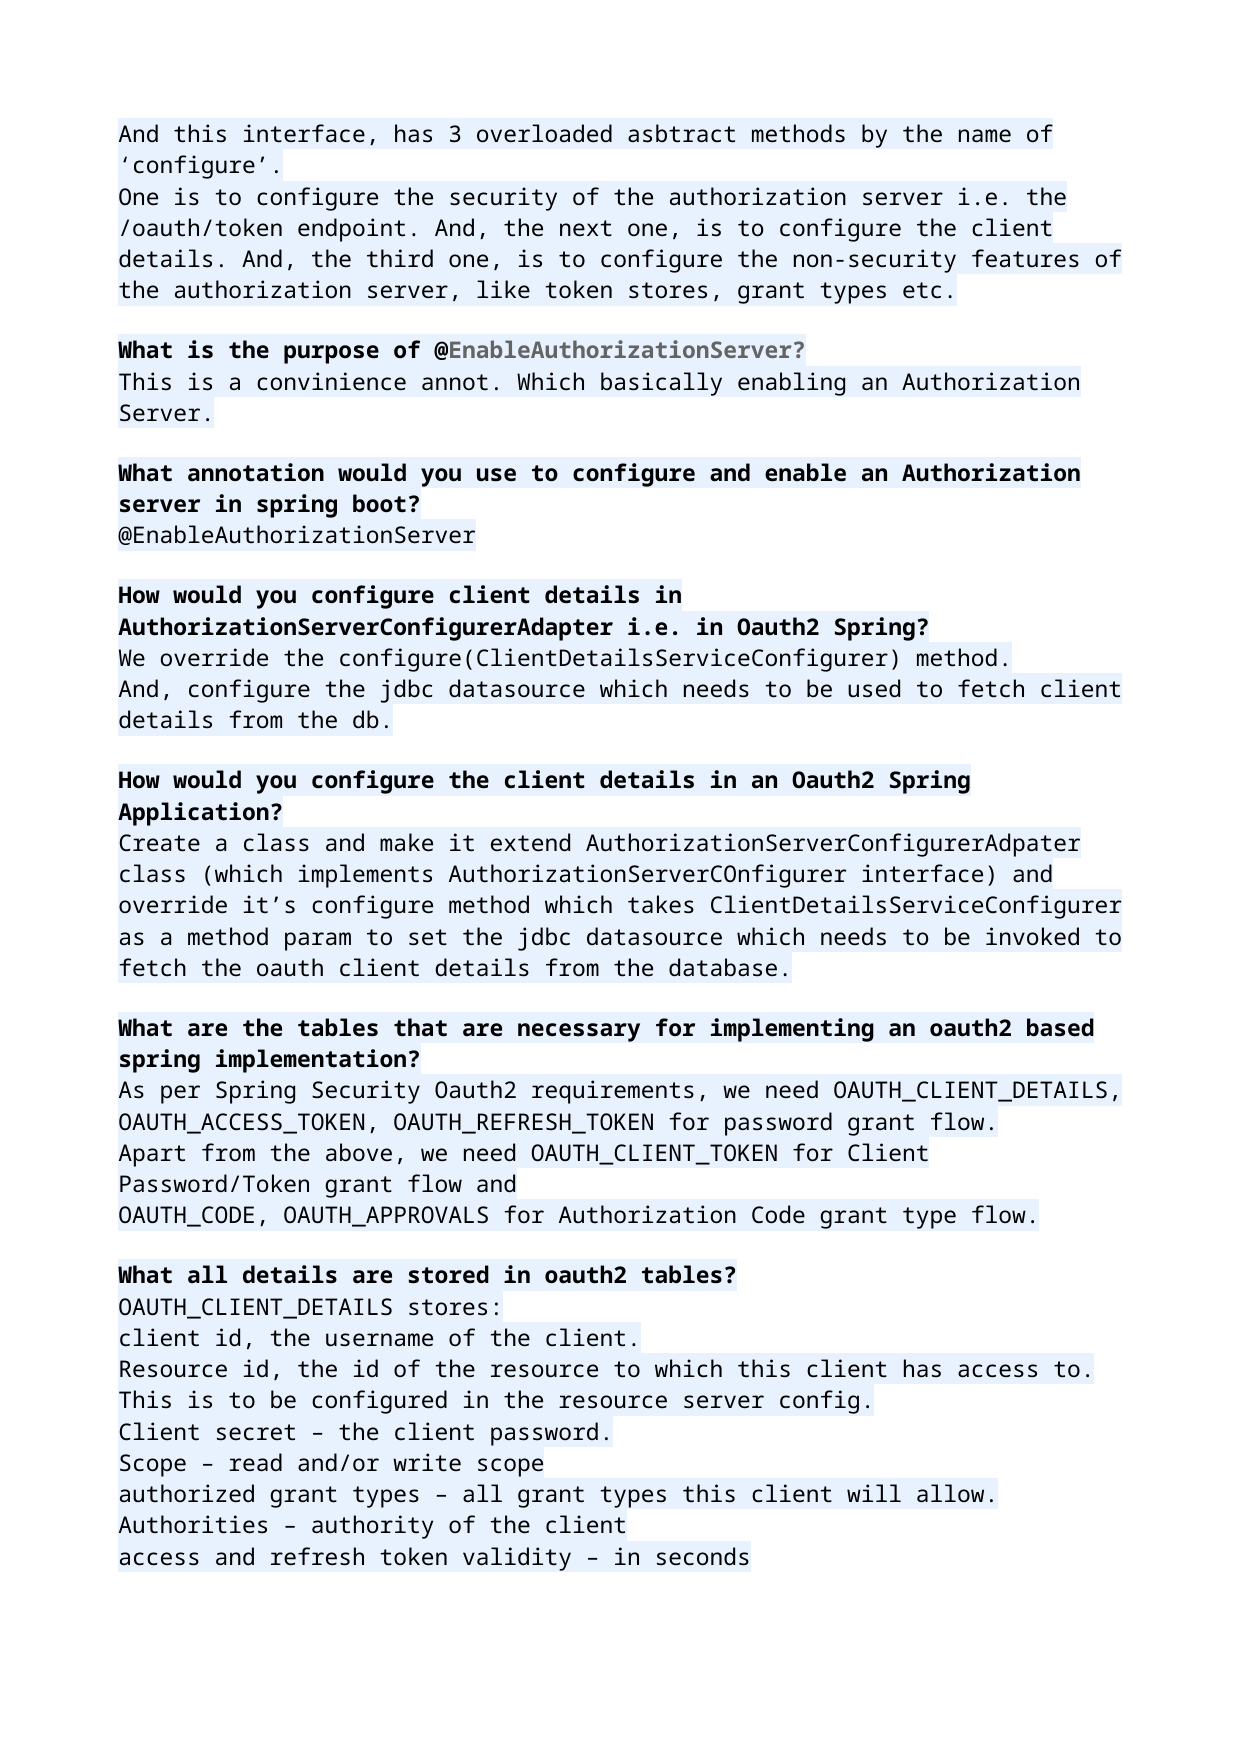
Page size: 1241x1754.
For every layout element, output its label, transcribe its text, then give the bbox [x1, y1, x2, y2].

text OAUTH_CLIENT_DETAILS stores: [118, 1291, 1122, 1322]
text One is to configure the security of the authorization server i.e. the /oauth/token endpoint. And, the next one, is to configure the client details. And, the third one, is to configure the non-security features of the authorization server, like token stores, grant types etc. [118, 181, 1122, 306]
text OAUTH_CODE, OAUTH_APPROVALS for Authorization Code grant type flow. [118, 1199, 1122, 1231]
text And this interface, has 3 overloaded asbtract methods by the name of ‘configure’. [118, 118, 1122, 181]
text Authorities – authority of the client [118, 1509, 1122, 1541]
text Apart from the above, we need OAUTH_CLIENT_TOKEN for Client Password/Token grant flow and [118, 1137, 1122, 1199]
text This is a convinience annot. Which basically enabling an Authorization Server. [118, 366, 1122, 428]
text authorized grant types – all grant types this client will allow. [118, 1478, 1122, 1509]
text @EnableAuthorizationServer [118, 519, 1122, 551]
text What is the purpose of @EnableAuthorizationServer? [118, 334, 1122, 366]
text Create a class and make it extend AuthorizationServerConfigurerAdpater class (which implements AuthorizationServerCOnfigurer interface) and override it’s configure method which takes ClientDetailsServiceConfigurer as a method param to set the jdbc datasource which needs to be invoked to fetch the oauth client details from the database. [118, 827, 1122, 983]
text We override the configure(ClientDetailsServiceConfigurer) method. [118, 642, 1122, 673]
text What all details are stored in oauth2 tables? [118, 1259, 1122, 1291]
text Scope – read and/or write scope [118, 1447, 1122, 1478]
text How would you configure client details in AuthorizationServerConfigurerAdapter i.e. in Oauth2 Spring? [118, 579, 1122, 642]
text What annotation would you use to configure and enable an Authorization server in spring boot? [118, 457, 1122, 519]
text access and refresh token validity – in seconds [118, 1541, 1122, 1572]
text As per Spring Security Oauth2 requirements, we need OAUTH_CLIENT_DETAILS, OAUTH_ACCESS_TOKEN, OAUTH_REFRESH_TOKEN for password grant flow. [118, 1074, 1122, 1137]
text What are the tables that are necessary for implementing an oauth2 based spring implementation? [118, 1012, 1122, 1074]
text And, configure the jdbc datasource which needs to be used to fetch client details from the db. [118, 673, 1122, 736]
text Resource id, the id of the resource to which this client has access to. This is to be configured in the resource server config. [118, 1353, 1122, 1416]
text client id, the username of the client. [118, 1322, 1122, 1353]
text How would you configure the client details in an Oauth2 Spring Application? [118, 764, 1122, 827]
text Client secret – the client password. [118, 1416, 1122, 1447]
